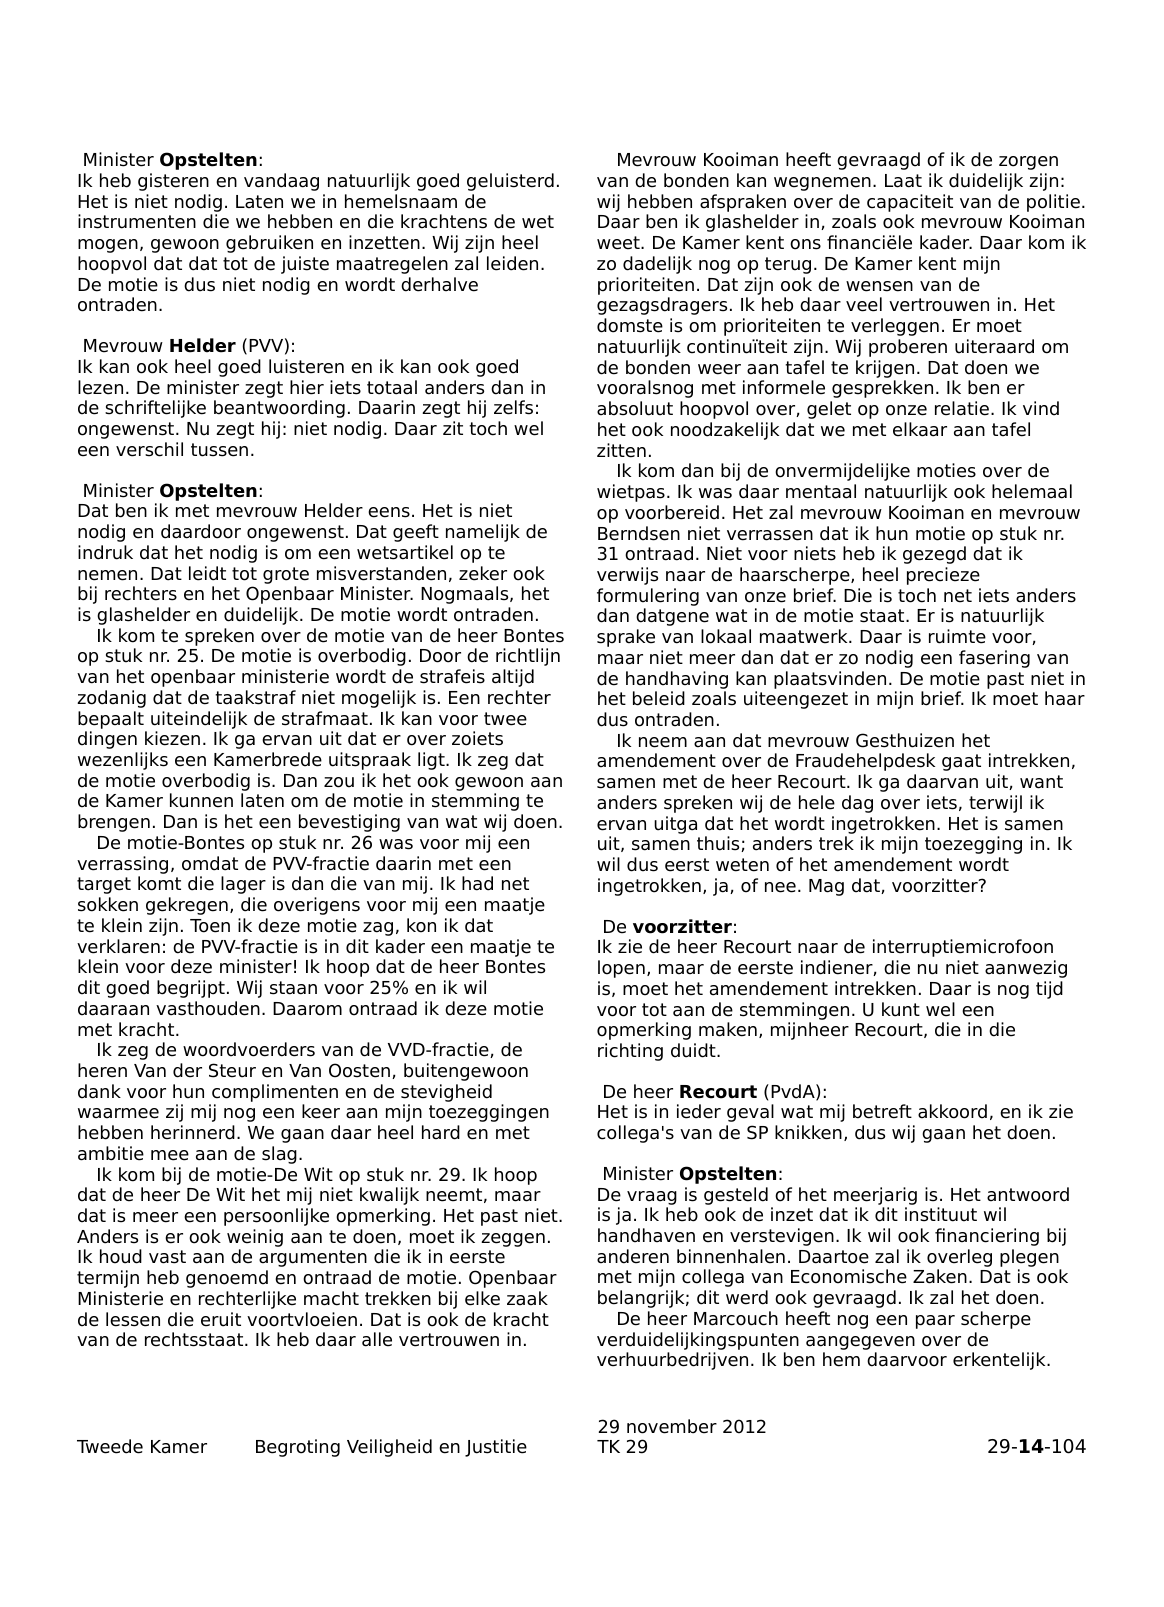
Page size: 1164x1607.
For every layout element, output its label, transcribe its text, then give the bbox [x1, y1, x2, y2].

text Ik kom dan bij de onvermijdelijke moties over de wietpas. Ik was daar mentaal natuurlijk ook helemaal op voorbereid. Het zal mevrouw Kooiman en mevrouw Berndsen niet verrassen dat ik hun motie op stuk nr. 31 ontraad. Niet voor niets heb ik gezegd dat ik verwijs naar de haarscherpe, heel precieze formulering van onze brief. Die is toch net iets anders dan datgene wat in de motie staat. Er is natuurlijk sprake van lokaal maatwerk. Daar is ruimte voor, maar niet meer dan dat er zo nodig een fasering van de handhaving kan plaatsvinden. De motie past niet in het beleid zoals uiteengezet in mijn brief. Ik moet haar dus ontraden. [596, 461, 1087, 731]
text De heer Recourt (PvdA): [596, 1082, 1087, 1102]
text Minister Opstelten: [77, 480, 567, 501]
text De vraag is gesteld of het meerjarig is. Het antwoord is ja. Ik heb ook de inzet dat ik dit instituut wil handhaven en verstevigen. Ik wil ook financiering bij anderen binnenhalen. Daartoe zal ik overleg plegen met mijn collega van Economische Zaken. Dat is ook belangrijk; dit werd ook gevraagd. Ik zal het doen. [596, 1184, 1087, 1309]
text De voorzitter: [596, 916, 1087, 937]
text Ik neem aan dat mevrouw Gesthuizen het amendement over de Fraudehelpdesk gaat intrekken, samen met de heer Recourt. Ik ga daarvan uit, want anders spreken wij de hele dag over iets, terwijl ik ervan uitga dat het wordt ingetrokken. Het is samen uit, samen thuis; anders trek ik mijn toezegging in. Ik wil dus eerst weten of het amendement wordt ingetrokken, ja, of nee. Mag dat, voorzitter? [596, 731, 1087, 896]
text Minister Opstelten: [77, 150, 567, 171]
text Dat ben ik met mevrouw Helder eens. Het is niet nodig en daardoor ongewenst. Dat geeft namelijk de indruk dat het nodig is om een wetsartikel op te nemen. Dat leidt tot grote misverstanden, zeker ook bij rechters en het Openbaar Minister. Nogmaals, het is glashelder en duidelijk. De motie wordt ontraden. [77, 501, 567, 626]
text Minister Opstelten: [596, 1164, 1087, 1184]
text Ik kom bij de motie-De Wit op stuk nr. 29. Ik hoop dat de heer De Wit het mij niet kwalijk neemt, maar dat is meer een persoonlijke opmerking. Het past niet. Anders is er ook weinig aan te doen, moet ik zeggen. Ik houd vast aan de argumenten die ik in eerste termijn heb genoemd en ontraad de motie. Openbaar Ministerie en rechterlijke macht trekken bij elke zaak de lessen die eruit voortvloeien. Dat is ook de kracht van de rechtsstaat. Ik heb daar alle vertrouwen in. [77, 1164, 567, 1351]
text Ik kom te spreken over de motie van de heer Bontes op stuk nr. 25. De motie is overbodig. Door de richtlijn van het openbaar ministerie wordt de strafeis altijd zodanig dat de taakstraf niet mogelijk is. Een rechter bepaalt uiteindelijk de strafmaat. Ik kan voor twee dingen kiezen. Ik ga ervan uit dat er over zoiets wezenlijks een Kamerbrede uitspraak ligt. Ik zeg dat de motie overbodig is. Dan zou ik het ook gewoon aan de Kamer kunnen laten om de motie in stemming te brengen. Dan is het een bevestiging van wat wij doen. [77, 626, 567, 833]
text Ik heb gisteren en vandaag natuurlijk goed geluisterd. Het is niet nodig. Laten we in hemelsnaam de instrumenten die we hebben en die krachtens de wet mogen, gewoon gebruiken en inzetten. Wij zijn heel hoopvol dat dat tot de juiste maatregelen zal leiden. De motie is dus niet nodig en wordt derhalve ontraden. [77, 171, 567, 316]
text Ik zie de heer Recourt naar de interruptiemicrofoon lopen, maar de eerste indiener, die nu niet aanwezig is, moet het amendement intrekken. Daar is nog tijd voor tot aan de stemmingen. U kunt wel een opmerking maken, mijnheer Recourt, die in die richting duidt. [596, 937, 1087, 1062]
text Ik zeg de woordvoerders van de VVD-fractie, de heren Van der Steur en Van Oosten, buitengewoon dank voor hun complimenten en de stevigheid waarmee zij mij nog een keer aan mijn toezeggingen hebben herinnerd. We gaan daar heel hard en met ambitie mee aan de slag. [77, 1040, 567, 1164]
text De motie-Bontes op stuk nr. 26 was voor mij een verrassing, omdat de PVV-fractie daarin met een target komt die lager is dan die van mij. Ik had net sokken gekregen, die overigens voor mij een maatje te klein zijn. Toen ik deze motie zag, kon ik dat verklaren: de PVV-fractie is in dit kader een maatje te klein voor deze minister! Ik hoop dat de heer Bontes dit goed begrijpt. Wij staan voor 25% en ik wil daaraan vasthouden. Daarom ontraad ik deze motie met kracht. [77, 833, 567, 1040]
text Mevrouw Kooiman heeft gevraagd of ik de zorgen van de bonden kan wegnemen. Laat ik duidelijk zijn: wij hebben afspraken over de capaciteit van de politie. Daar ben ik glashelder in, zoals ook mevrouw Kooiman weet. De Kamer kent ons financiële kader. Daar kom ik zo dadelijk nog op terug. De Kamer kent mijn prioriteiten. Dat zijn ook de wensen van de gezagsdragers. Ik heb daar veel vertrouwen in. Het domste is om prioriteiten te verleggen. Er moet natuurlijk continuïteit zijn. Wij proberen uiteraard om de bonden weer aan tafel te krijgen. Dat doen we vooralsnog met informele gesprekken. Ik ben er absoluut hoopvol over, gelet op onze relatie. Ik vind het ook noodzakelijk dat we met elkaar aan tafel zitten. [596, 150, 1087, 461]
text Mevrouw Helder (PVV): [77, 336, 567, 357]
text Ik kan ook heel goed luisteren en ik kan ook goed lezen. De minister zegt hier iets totaal anders dan in de schriftelijke beantwoording. Daarin zegt hij zelfs: ongewenst. Nu zegt hij: niet nodig. Daar zit toch wel een verschil tussen. [77, 357, 567, 460]
text De heer Marcouch heeft nog een paar scherpe verduidelijkingspunten aangegeven over de verhuurbedrijven. Ik ben hem daarvoor erkentelijk. [596, 1309, 1087, 1371]
text Het is in ieder geval wat mij betreft akkoord, en ik zie collega's van de SP knikken, dus wij gaan het doen. [596, 1102, 1087, 1144]
